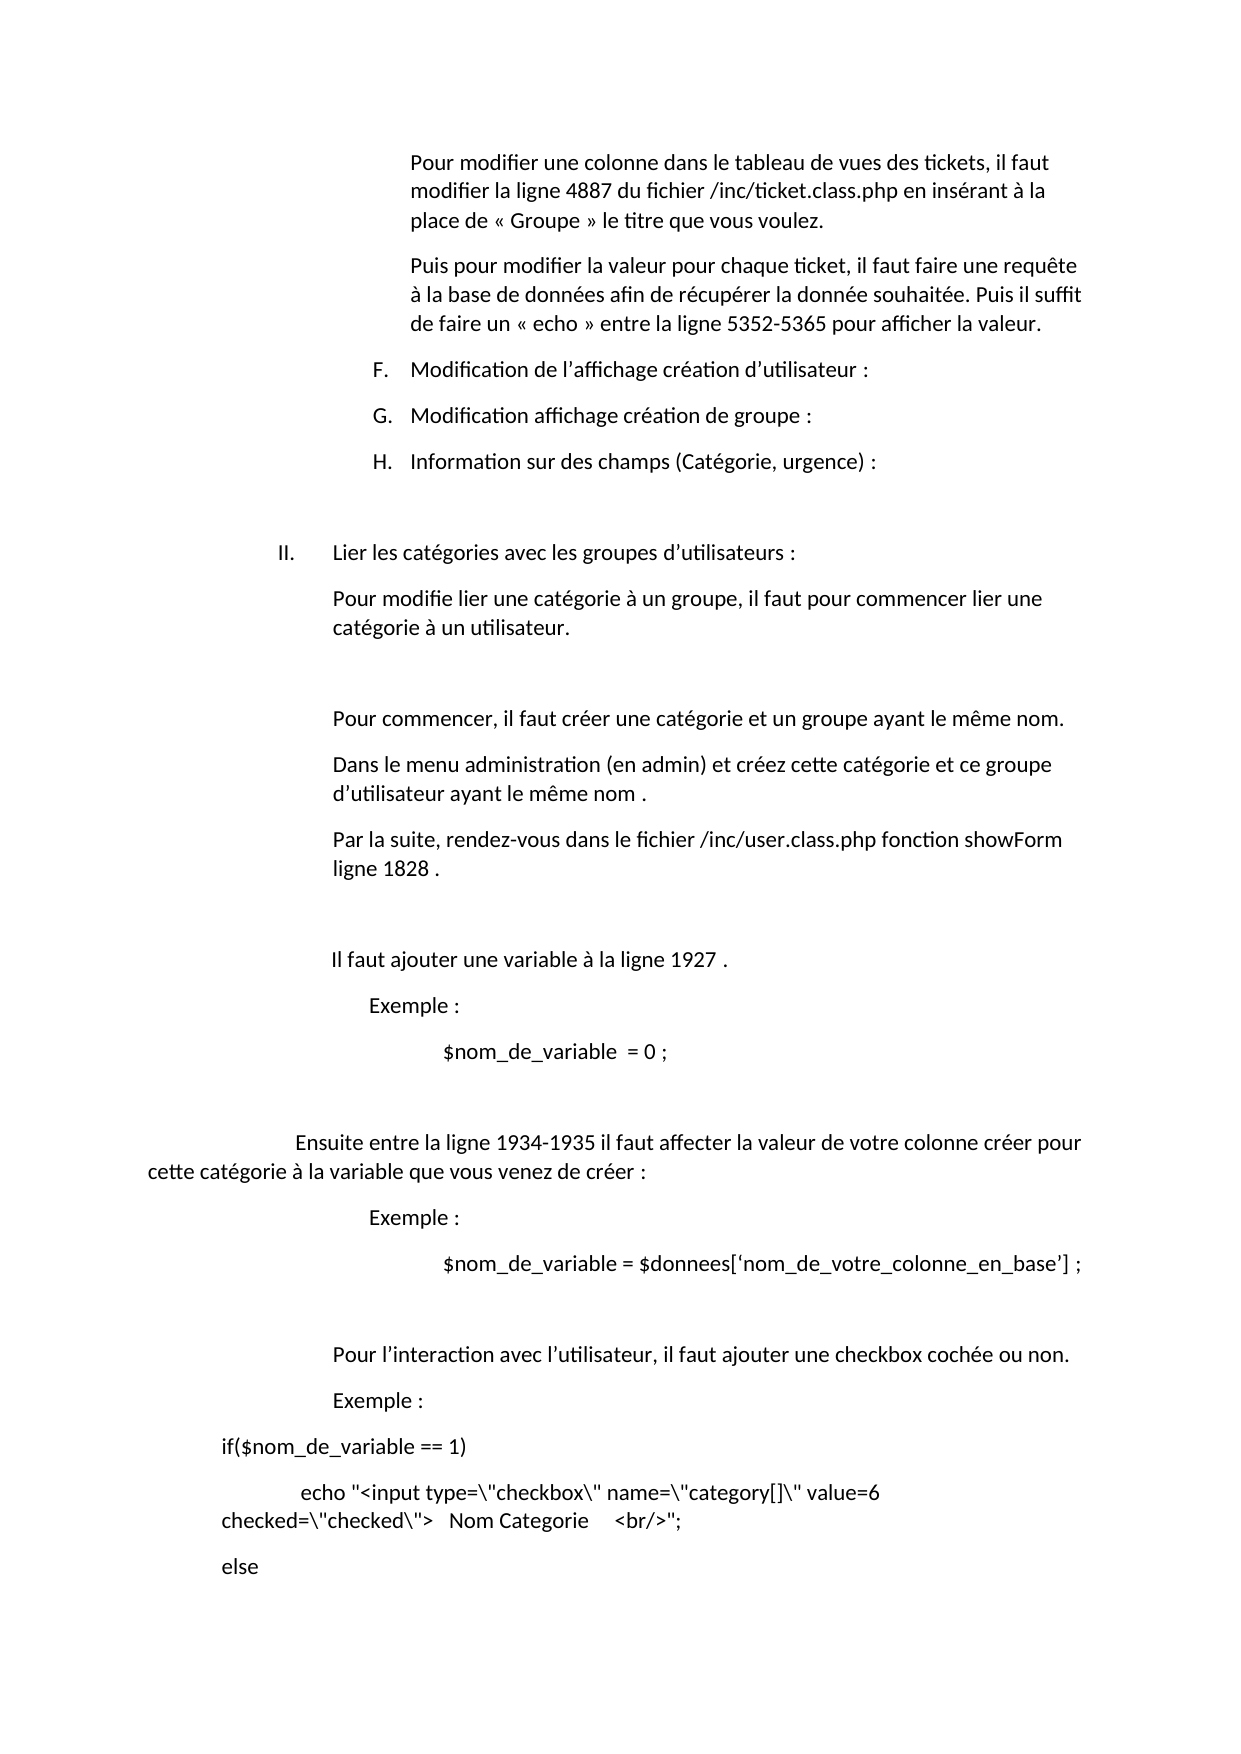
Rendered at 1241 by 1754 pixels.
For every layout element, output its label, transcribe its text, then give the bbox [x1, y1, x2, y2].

list Pour modifier une colonne dans le tableau de vues des tickets, il faut modifier la ligne 4887 du fichier /inc/ticket.class.php en insérant à la place de « Groupe » le titre que vous voulez. [410, 148, 1093, 234]
text $nom_de_variable = 0 ; [148, 1037, 1093, 1065]
list Modification de l’affichage création d’utilisateur : [373, 355, 1093, 383]
text Exemple : [148, 991, 1093, 1019]
list Exemple : [333, 1386, 1093, 1414]
list Information sur des champs (Catégorie, urgence) : [373, 447, 1093, 475]
list Modification affichage création de groupe : [373, 401, 1093, 429]
text Ensuite entre la ligne 1934-1935 il faut affecter la valeur de votre colonne créer pour cette catégorie à la variable que vous venez de créer : [148, 1128, 1093, 1186]
text echo "<input type=\"checkbox\" name=\"category[]\" value=6 checked=\"checked\"> Nom Categorie <br/>"; [221, 1478, 1093, 1535]
text $nom_de_variable = $donnees[‘nom_de_votre_colonne_en_base’] ; [148, 1249, 1093, 1277]
list Pour modifie lier une catégorie à un groupe, il faut pour commencer lier une catégorie à un utilisateur. [333, 584, 1093, 641]
text else [148, 1552, 1093, 1580]
list Dans le menu administration (en admin) et créez cette catégorie et ce groupe d’utilisateur ayant le même nom . [333, 750, 1093, 807]
text if($nom_de_variable == 1) [148, 1432, 1093, 1460]
list Lier les catégories avec les groupes d’utilisateurs : [295, 538, 1093, 566]
text Exemple : [148, 1203, 1093, 1231]
list Pour l’interaction avec l’utilisateur, il faut ajouter une checkbox cochée ou non. [333, 1340, 1093, 1368]
text Puis pour modifier la valeur pour chaque ticket, il faut faire une requête à la base de données afin de récupérer la donnée souhaitée. Puis il suffit de faire un « echo » entre la ligne 5352-5365 pour afficher la valeur. [410, 251, 1093, 338]
text Il faut ajouter une variable à la ligne 1927 . [148, 946, 1093, 973]
list Pour commencer, il faut créer une catégorie et un groupe ayant le même nom. [333, 704, 1093, 732]
list Par la suite, rendez-vous dans le fichier /inc/user.class.php fonction showForm ligne 1828 . [333, 825, 1093, 882]
